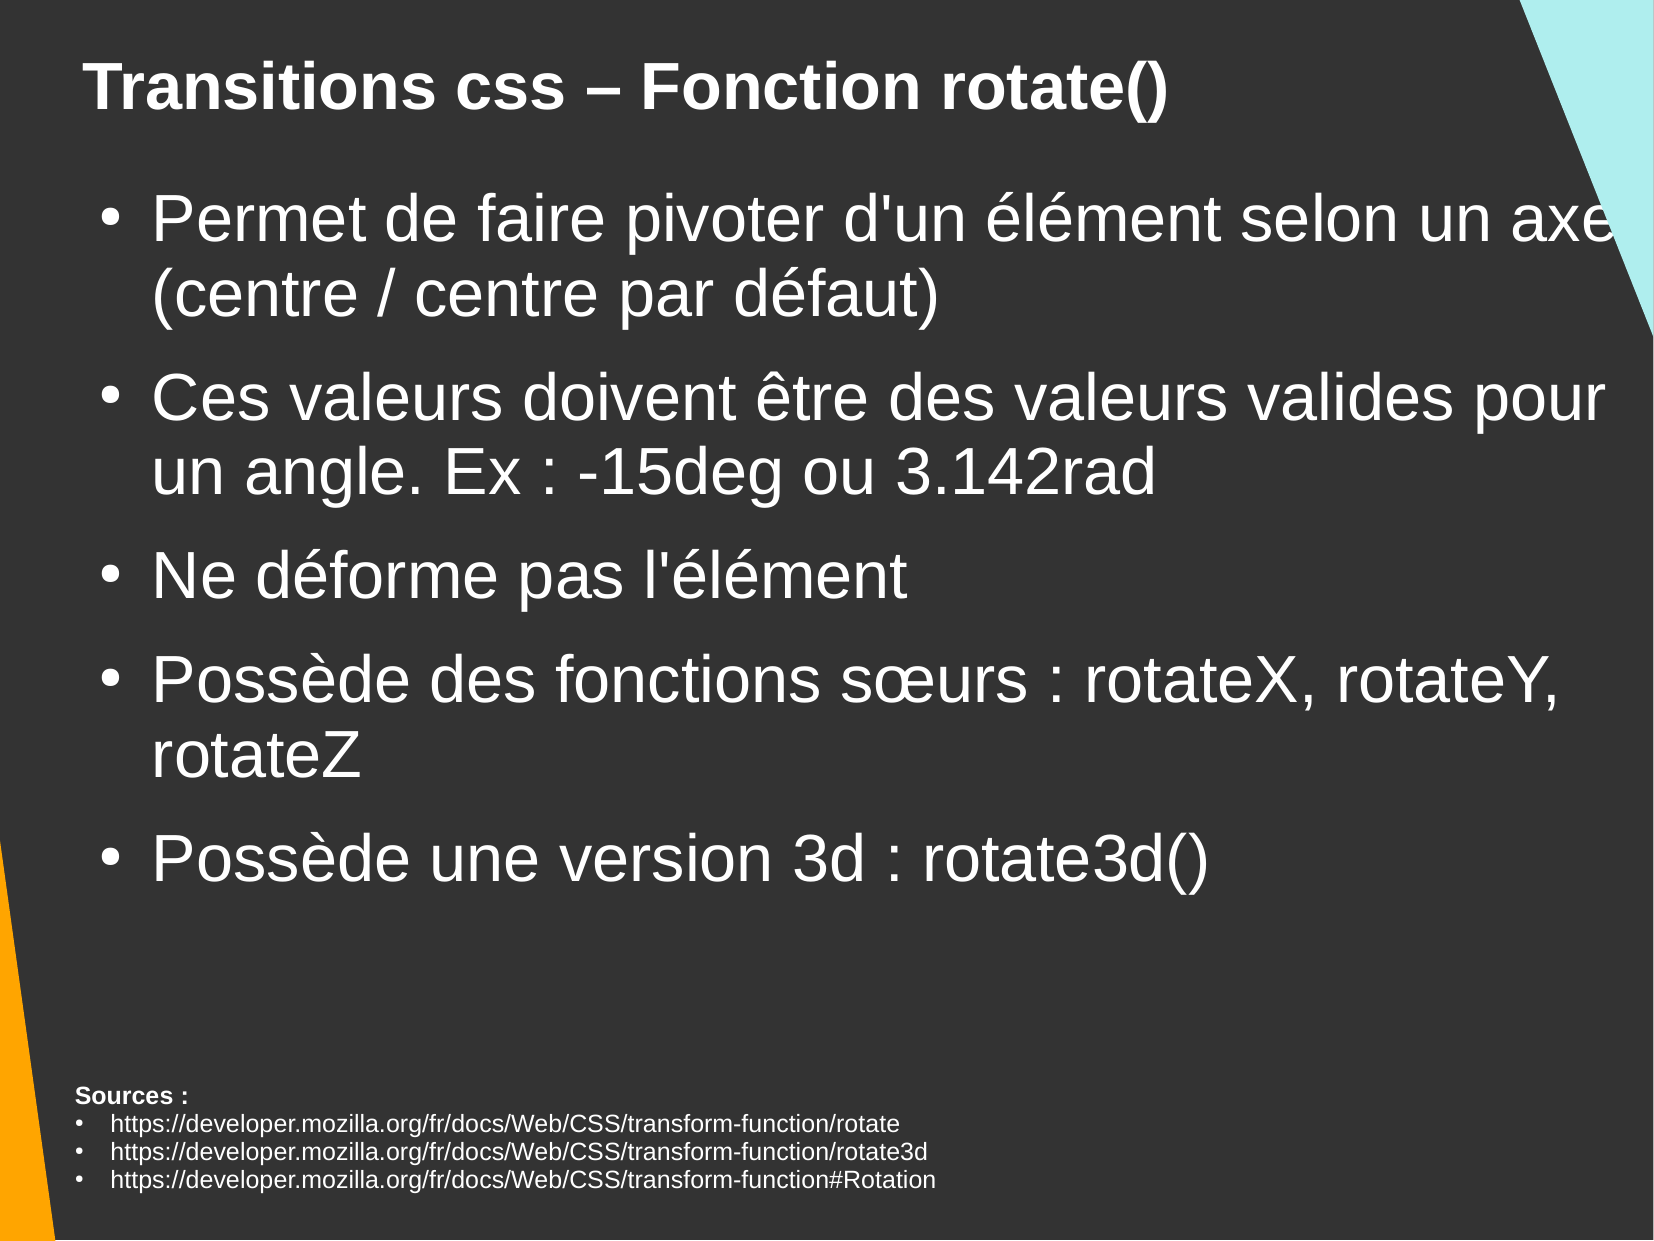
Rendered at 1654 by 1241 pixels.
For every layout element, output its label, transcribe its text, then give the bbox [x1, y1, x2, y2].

text_box [1519, 0, 1654, 339]
text_box [0, 840, 56, 1241]
title Transitions css – Fonction rotate() [82, 49, 1571, 152]
text_box Sources : https://developer.mozilla.org/fr/docs/Web/CSS/transform-function/rotate https://developer.mozilla.org/fr/docs/Web/CSS/transform-function/rotate3d https://developer.mozilla.org/fr/docs/Web/CSS/transform-function#Rotation [60, 1074, 1546, 1217]
list Permet de faire pivoter d'un élément selon un axe (centre / centre par défaut) Ces valeurs doivent être des valeurs valides pour un angle. Ex : -15deg ou 3.142rad Ne déforme pas l'élément Possède des fonctions sœurs : rotateX, rotateY, rotateZ Possède une version 3d : rotate3d() [80, 180, 1630, 1028]
